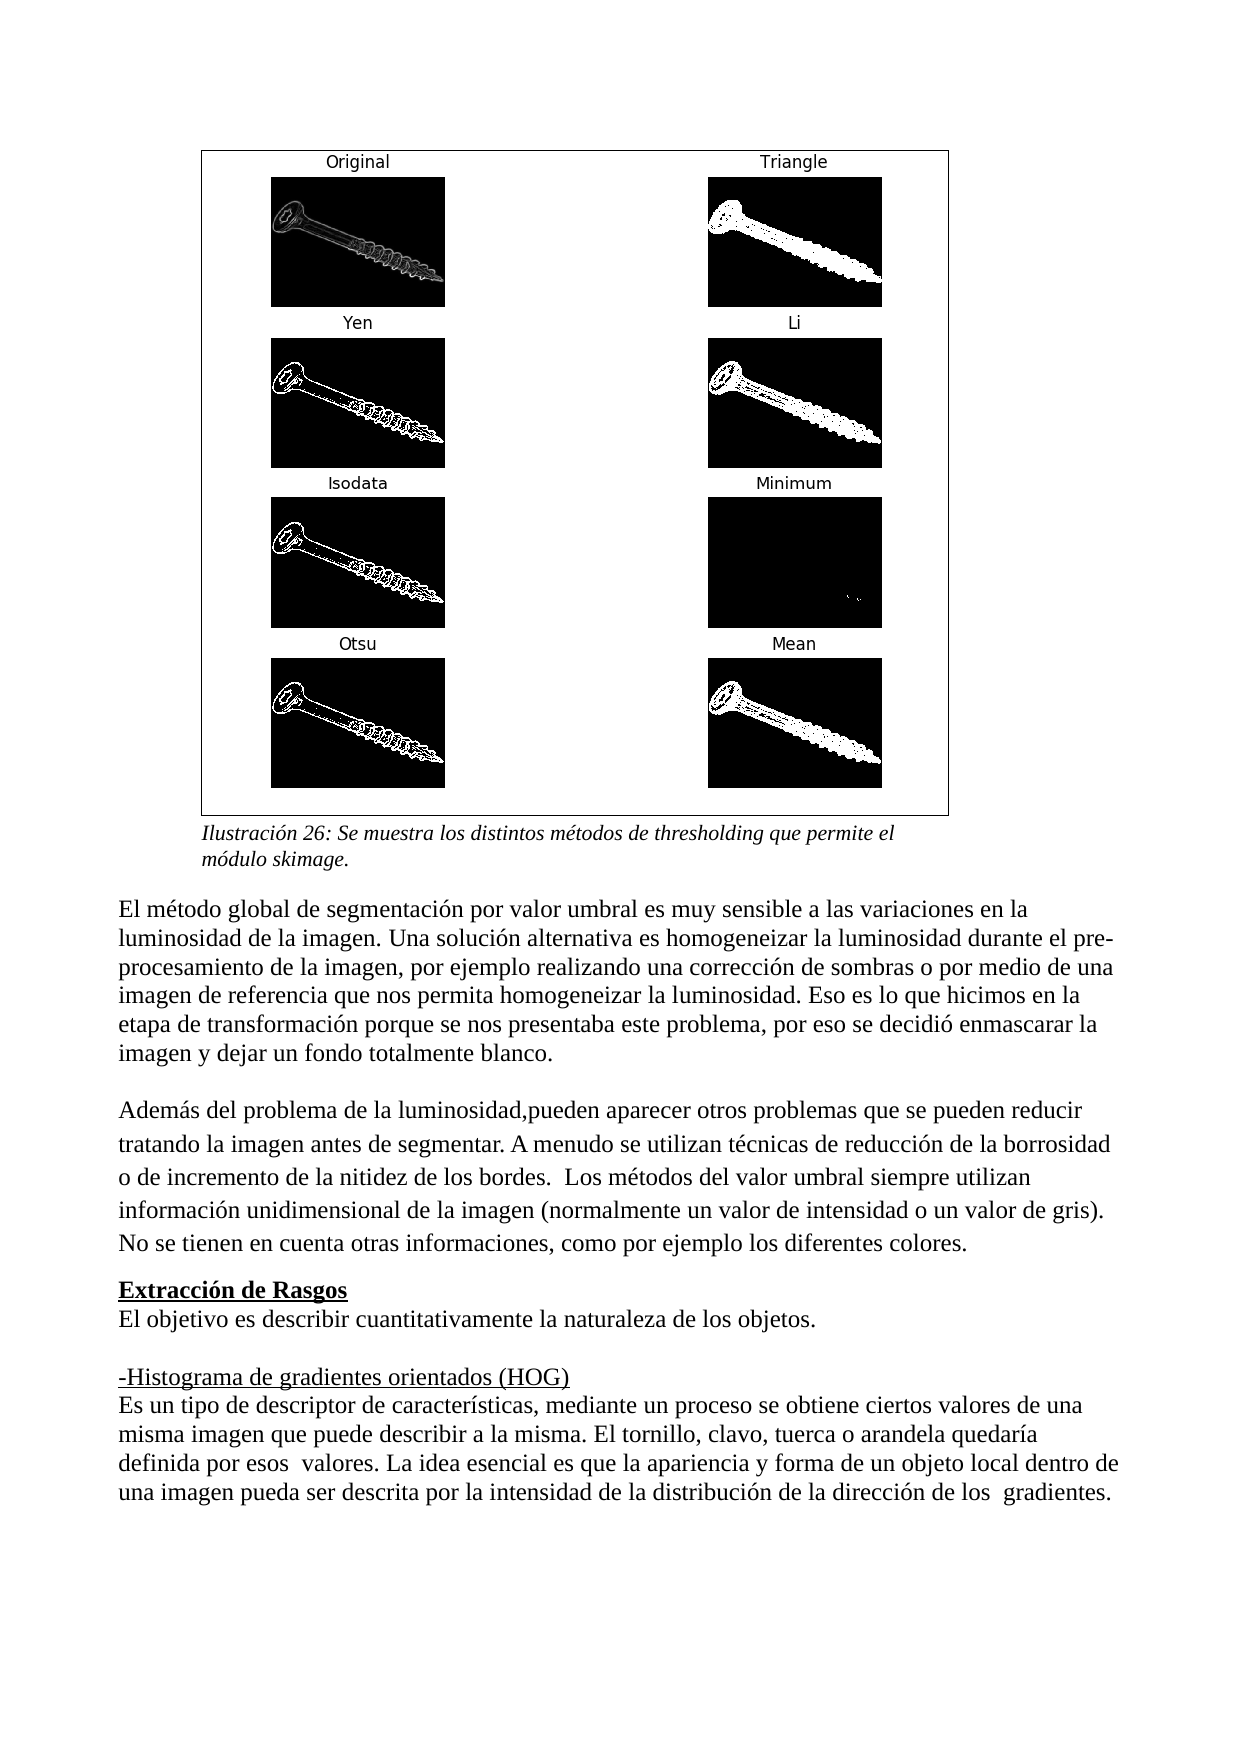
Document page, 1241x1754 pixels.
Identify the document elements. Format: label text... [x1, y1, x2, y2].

picture [204, 153, 946, 813]
text El objetivo es describir cuantitativamente la naturaleza de los objetos. [118, 1304, 1122, 1333]
text Extracción de Rasgos [118, 1275, 1122, 1304]
text Ilustración 26: Se muestra los distintos métodos de thresholding que permite el módulo skimage. [201, 816, 948, 871]
text -Histograma de gradientes orientados (HOG) [118, 1362, 1122, 1390]
text Además del problema de la luminosidad,pueden aparecer otros problemas que se pueden reducir tratando la imagen antes de segmentar. A menudo se utilizan técnicas de reducción de la borrosidad o de incremento de la nitidez de los bordes. Los métodos del valor umbral siempre utilizan información unidimensional de la imagen (normalmente un valor de intensidad o un valor de gris). No se tienen en cuenta otras informaciones, como por ejemplo los diferentes colores. [118, 1096, 1122, 1256]
text Es un tipo de descriptor de características, mediante un proceso se obtiene ciertos valores de una misma imagen que puede describir a la misma. El tornillo, clavo, tuerca o arandela quedaría definida por esos valores. La idea esencial es que la apariencia y forma de un objeto local dentro de una imagen pueda ser descrita por la intensidad de la distribución de la dirección de los gradientes. [118, 1390, 1122, 1505]
text El método global de segmentación por valor umbral es muy sensible a las variaciones en la luminosidad de la imagen. Una solución alternativa es homogeneizar la luminosidad durante el pre-procesamiento de la imagen, por ejemplo realizando una corrección de sombras o por medio de una imagen de referencia que nos permita homogeneizar la luminosidad. Eso es lo que hicimos en la etapa de transformación porque se nos presentaba este problema, por eso se decidió enmascarar la imagen y dejar un fondo totalmente blanco. [118, 894, 1122, 1067]
